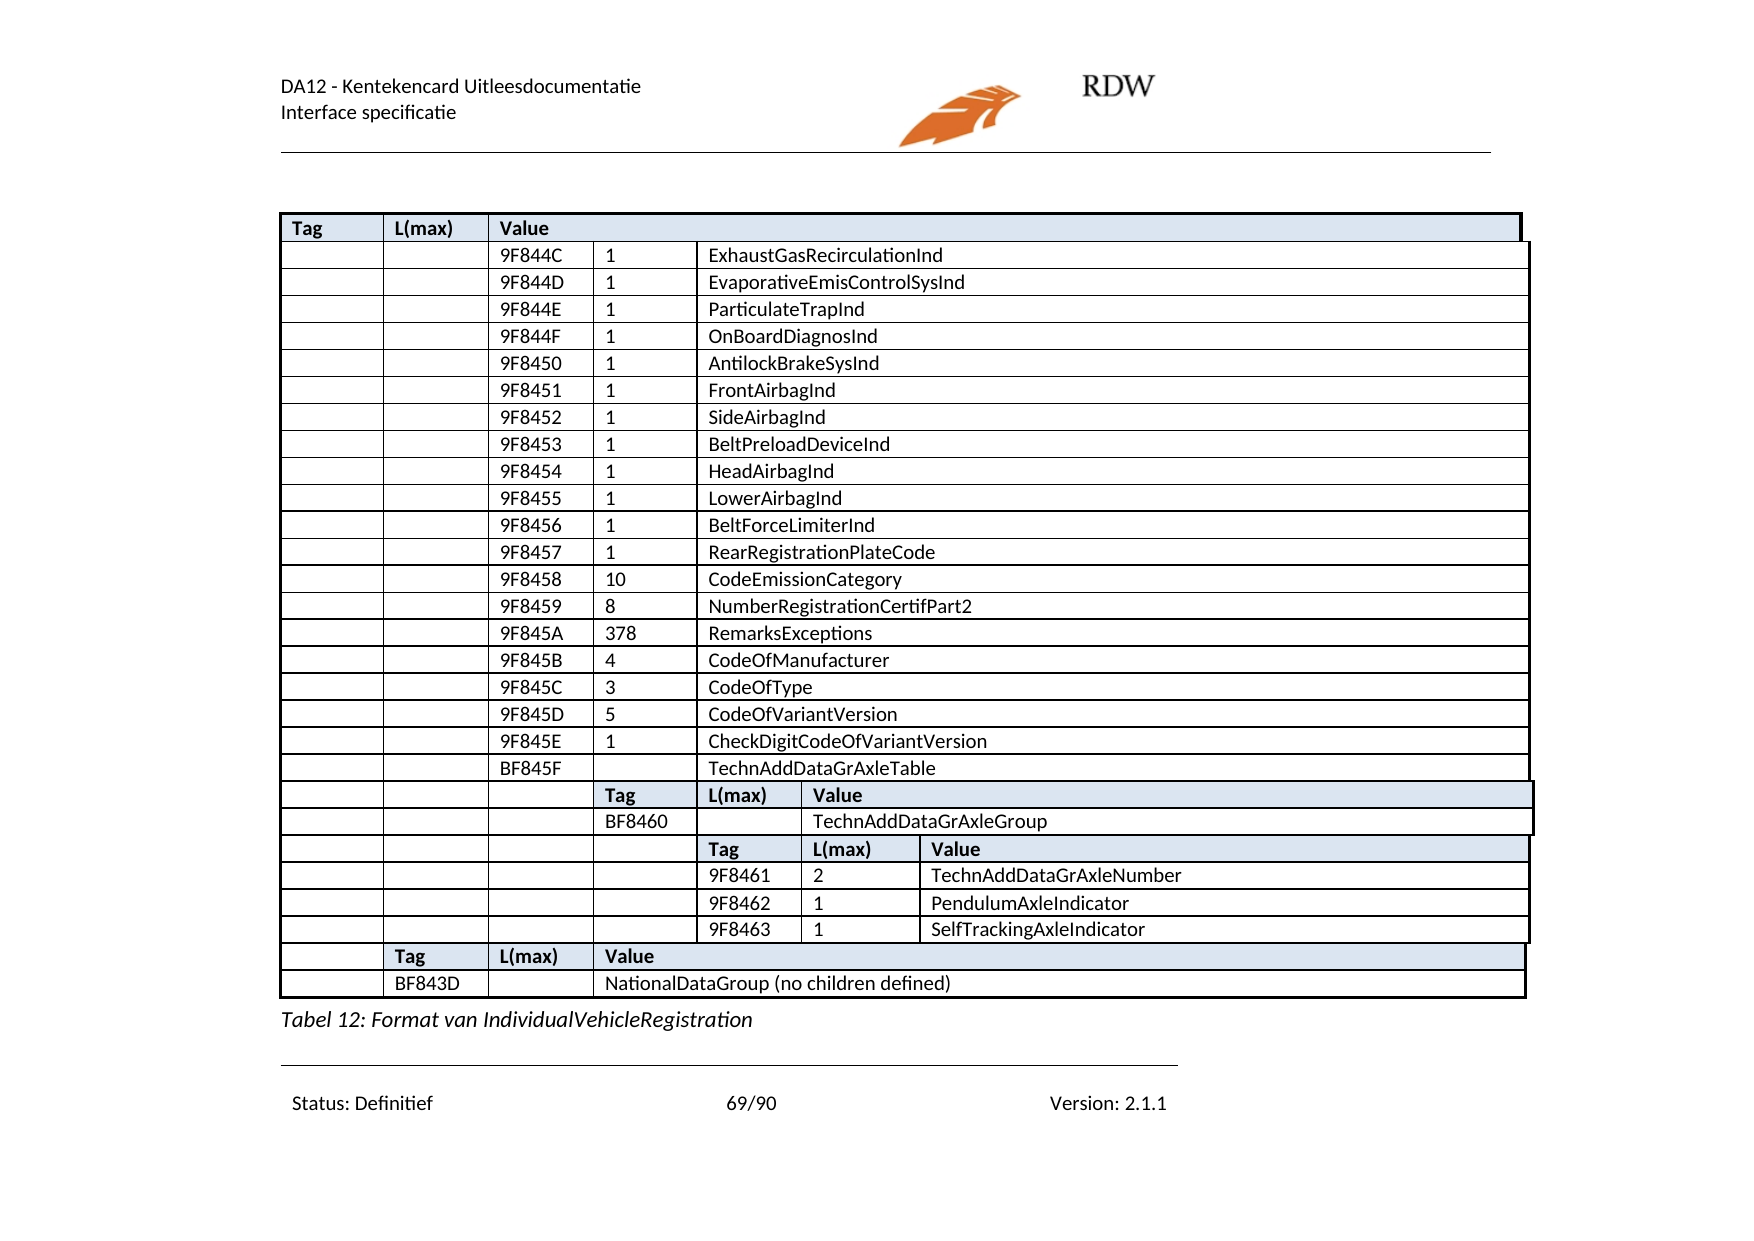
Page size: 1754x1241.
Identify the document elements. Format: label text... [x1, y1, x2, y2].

table_cell [282, 890, 383, 915]
table_cell HeadAirbagInd [698, 458, 1528, 483]
table_cell [282, 971, 383, 996]
table_cell Value [594, 944, 1524, 969]
table_cell 9F8461 [698, 863, 801, 888]
table_cell [384, 296, 488, 322]
table_cell 1 [594, 377, 696, 402]
table_cell Tag [384, 944, 488, 969]
table_cell [282, 377, 383, 402]
table_cell [384, 620, 488, 645]
table_cell 9F8457 [489, 539, 593, 564]
table_cell 9F8463 [698, 917, 801, 942]
table_cell [282, 755, 383, 780]
table_cell 9F8462 [698, 890, 801, 915]
table_cell 1 [802, 917, 919, 942]
table_cell [282, 917, 383, 942]
table_cell 1 [594, 539, 696, 564]
table_cell [384, 458, 488, 483]
table_cell ParticulateTrapInd [698, 296, 1528, 322]
table_cell [384, 836, 488, 861]
table_cell [384, 242, 488, 268]
table_cell [384, 269, 488, 294]
table_cell [282, 809, 383, 834]
table_cell 9F845C [489, 674, 593, 699]
table_cell [282, 701, 383, 726]
table_cell 4 [594, 647, 696, 672]
table_cell FrontAirbagInd [698, 377, 1528, 402]
table_cell [594, 917, 696, 942]
table_cell 1 [594, 458, 696, 483]
table_cell 1 [594, 431, 696, 456]
table_cell 9F8453 [489, 431, 593, 456]
table_cell 9F844F [489, 323, 593, 348]
table_cell BeltPreloadDeviceInd [698, 431, 1528, 456]
table_cell Tag [698, 836, 801, 861]
table_cell 5 [594, 701, 696, 726]
table_cell [384, 485, 488, 510]
table_cell [282, 242, 383, 268]
table_cell [384, 728, 488, 753]
table_cell [384, 323, 488, 348]
table_cell [594, 890, 696, 915]
table_cell [384, 566, 488, 591]
table_cell 9F844C [489, 242, 593, 268]
table_cell [384, 917, 488, 942]
table_cell 10 [594, 566, 696, 591]
table_cell 1 [594, 323, 696, 348]
table_cell [489, 836, 593, 861]
table_cell [384, 701, 488, 726]
table_cell [1529, 942, 1533, 969]
table_cell [282, 836, 383, 861]
table_cell 9F8456 [489, 512, 593, 537]
table_cell 1 [594, 728, 696, 753]
table_cell ExhaustGasRecirculationInd [698, 242, 1528, 268]
table_cell L(max) [489, 944, 593, 969]
text Tabel 12: Format van IndividualVehicleRegistration [281, 1005, 1491, 1033]
table_cell [594, 755, 696, 780]
table_cell [282, 404, 383, 429]
table_cell 9F8452 [489, 404, 593, 429]
table_cell BeltForceLimiterInd [698, 512, 1528, 537]
table_cell [282, 620, 383, 645]
table_header Value [489, 215, 1519, 241]
table_cell EvaporativeEmisControlSysInd [698, 269, 1528, 294]
table_cell L(max) [698, 782, 801, 807]
table_cell 9F845D [489, 701, 593, 726]
table_cell SideAirbagInd [698, 404, 1528, 429]
table_cell [489, 917, 593, 942]
table_cell 9F8454 [489, 458, 593, 483]
table_cell TechnAddDataGrAxleTable [698, 755, 1528, 780]
table_cell AntilockBrakeSysInd [698, 350, 1528, 376]
table_cell 9F844D [489, 269, 593, 294]
table_cell 1 [594, 350, 696, 376]
table_cell 2 [802, 863, 919, 888]
table_cell TechnAddDataGrAxleNumber [921, 863, 1528, 888]
table_cell [384, 539, 488, 564]
table_cell [594, 836, 696, 861]
table_cell [384, 512, 488, 537]
table_cell [489, 863, 593, 888]
table_cell Tag [594, 782, 696, 807]
table_cell 378 [594, 620, 696, 645]
table_cell [489, 809, 593, 834]
table_cell L(max) [802, 836, 919, 861]
table_cell CodeOfVariantVersion [698, 701, 1528, 726]
table_cell 1 [594, 485, 696, 510]
table_cell SelfTrackingAxleIndicator [921, 917, 1528, 942]
table_cell 9F8450 [489, 350, 593, 376]
table_cell BF845F [489, 755, 593, 780]
table_cell Value [921, 836, 1528, 861]
table_cell [698, 809, 801, 834]
table_cell [282, 728, 383, 753]
table_cell [489, 971, 593, 996]
table_cell CodeEmissionCategory [698, 566, 1528, 591]
table_cell [282, 944, 383, 969]
table_cell [384, 863, 488, 888]
table_header [1529, 212, 1533, 241]
table_cell PendulumAxleIndicator [921, 890, 1528, 915]
table_cell TechnAddDataGrAxleGroup [802, 809, 1532, 834]
table_cell 9F845A [489, 620, 593, 645]
table_cell [384, 755, 488, 780]
table_cell [282, 485, 383, 510]
table_header Tag [282, 215, 383, 241]
table_cell [1529, 969, 1533, 996]
table_cell [282, 296, 383, 322]
table_cell [384, 809, 488, 834]
table_cell [282, 458, 383, 483]
table_cell CheckDigitCodeOfVariantVersion [698, 728, 1528, 753]
table_cell 3 [594, 674, 696, 699]
table_cell 1 [594, 242, 696, 268]
table_cell [282, 782, 383, 807]
table_cell [384, 593, 488, 618]
table_cell CodeOfManufacturer [698, 647, 1528, 672]
table_cell [384, 647, 488, 672]
table_cell 1 [594, 269, 696, 294]
table_cell [384, 890, 488, 915]
table_cell [282, 863, 383, 888]
table_cell [282, 674, 383, 699]
table_cell NumberRegistrationCertifPart2 [698, 593, 1528, 618]
table_cell [489, 890, 593, 915]
table_cell Value [802, 782, 1532, 807]
table_cell [384, 350, 488, 376]
table_cell [282, 350, 383, 376]
table_cell 9F845B [489, 647, 593, 672]
table_cell 1 [594, 404, 696, 429]
table_cell BF8460 [594, 809, 696, 834]
table_cell [384, 404, 488, 429]
table_cell OnBoardDiagnosInd [698, 323, 1528, 348]
table_cell 1 [594, 512, 696, 537]
table_cell [282, 323, 383, 348]
table_cell 1 [594, 296, 696, 322]
table_cell [282, 269, 383, 294]
table_cell 9F8459 [489, 593, 593, 618]
table_cell 9F8451 [489, 377, 593, 402]
table_cell [384, 377, 488, 402]
table_header L(max) [384, 215, 488, 241]
table_cell LowerAirbagInd [698, 485, 1528, 510]
table_header [1525, 212, 1529, 241]
table_cell [489, 782, 593, 807]
table_cell 9F844E [489, 296, 593, 322]
table_cell 1 [802, 890, 919, 915]
table_cell [282, 566, 383, 591]
table_cell RearRegistrationPlateCode [698, 539, 1528, 564]
table_cell RemarksExceptions [698, 620, 1528, 645]
table_cell [282, 431, 383, 456]
table_cell NationalDataGroup (no children defined) [594, 971, 1524, 996]
table_cell [384, 674, 488, 699]
table_cell [282, 512, 383, 537]
table_cell 9F8458 [489, 566, 593, 591]
table_cell [594, 863, 696, 888]
table_cell [282, 539, 383, 564]
table_cell 8 [594, 593, 696, 618]
table_cell 9F845E [489, 728, 593, 753]
table_cell BF843D [384, 971, 488, 996]
table_cell 9F8455 [489, 485, 593, 510]
table_cell [384, 431, 488, 456]
table_cell [384, 782, 488, 807]
table_cell [282, 593, 383, 618]
table_cell CodeOfType [698, 674, 1528, 699]
table_cell [282, 647, 383, 672]
